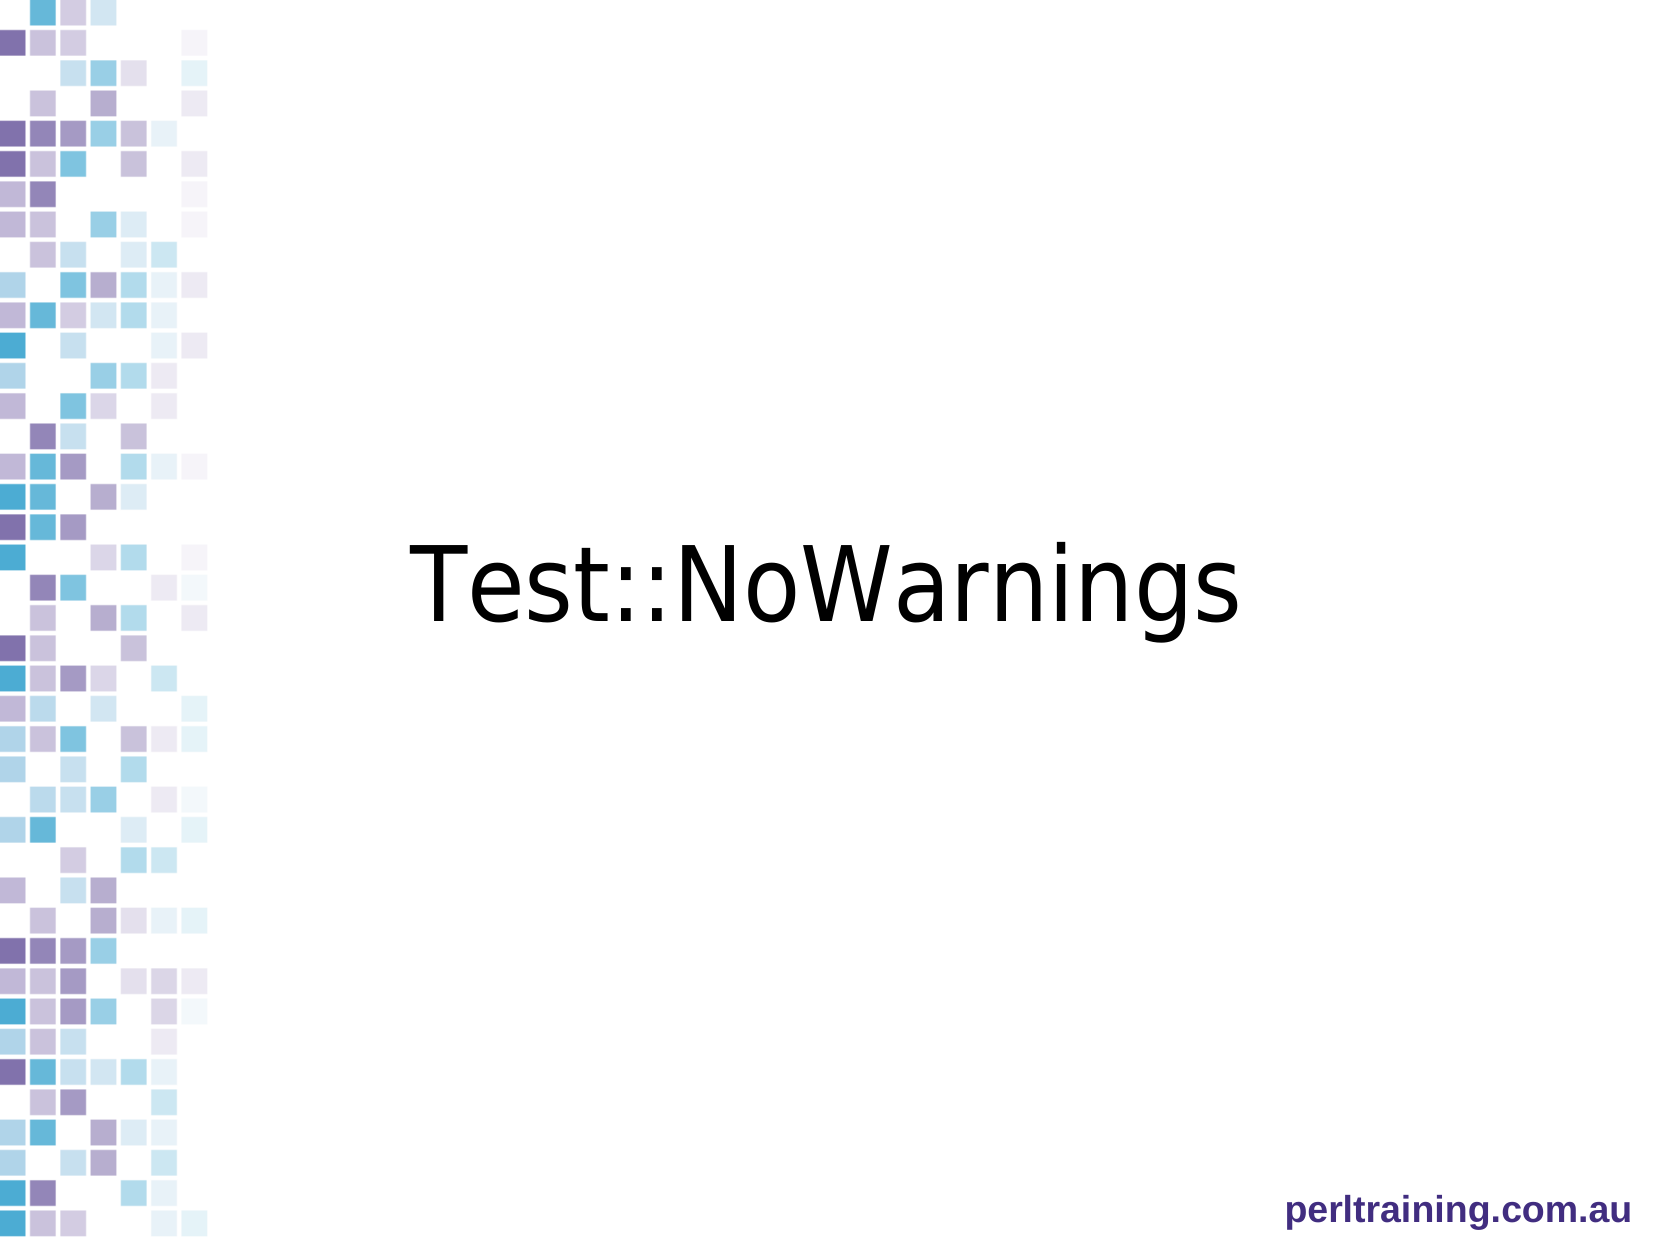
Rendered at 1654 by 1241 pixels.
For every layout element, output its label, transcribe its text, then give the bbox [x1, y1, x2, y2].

title Test::NoWarnings [82, 49, 1571, 1123]
picture [0, 0, 212, 1241]
